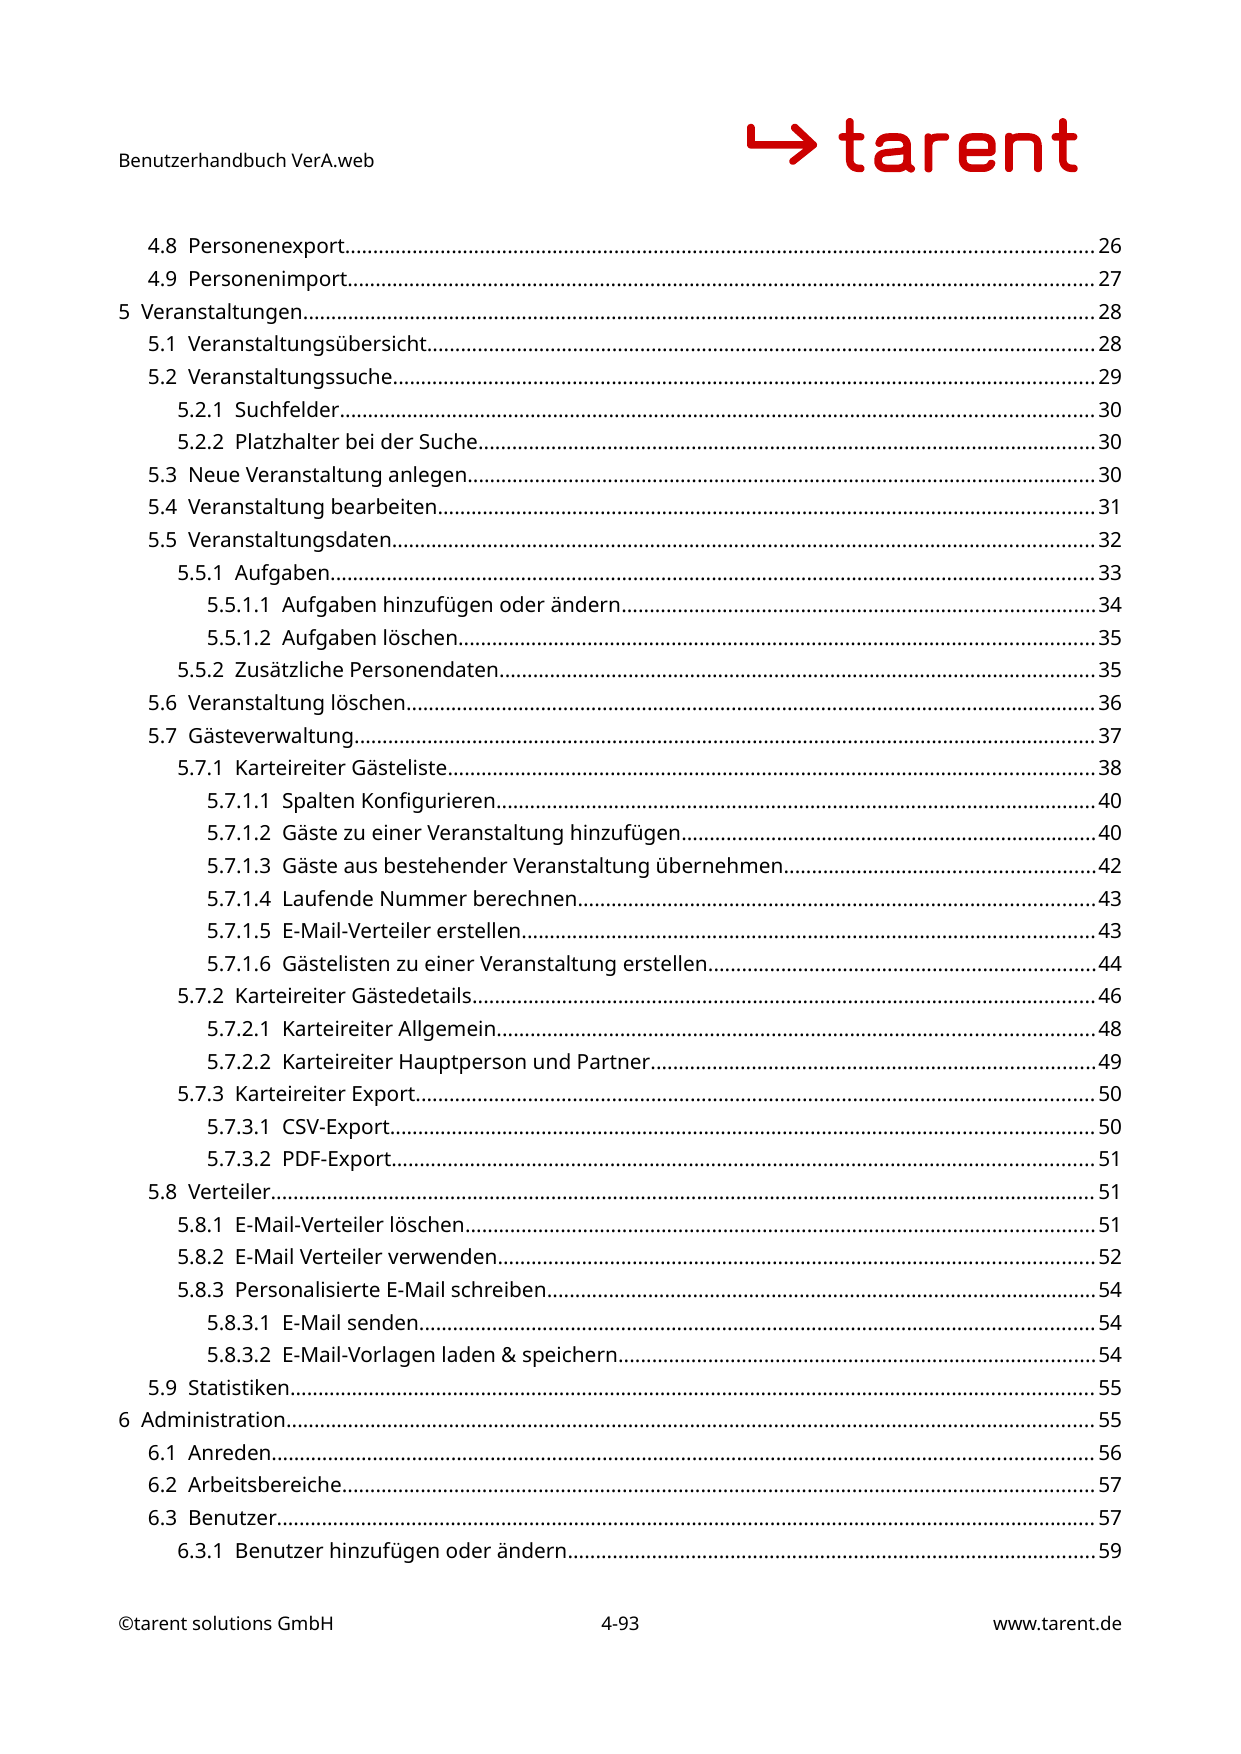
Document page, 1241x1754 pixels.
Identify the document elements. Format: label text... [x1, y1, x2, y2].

text 5.7.2.1 Karteireiter Allgemein 48 [207, 1014, 1122, 1043]
text 6.1 Anreden 56 [148, 1438, 1122, 1466]
text 5.7.3.2 PDF-Export 51 [207, 1144, 1122, 1173]
text 5.7.2.2 Karteireiter Hauptperson und Partner 49 [207, 1047, 1122, 1075]
text 5.5 Veranstaltungsdaten 32 [148, 525, 1122, 553]
text 5.7.2 Karteireiter Gästedetails 46 [177, 982, 1122, 1010]
text 4.9 Personenimport 27 [148, 264, 1122, 293]
text 5.7.3 Karteireiter Export 50 [177, 1079, 1122, 1108]
text 5.8.1 E-Mail-Verteiler löschen 51 [177, 1210, 1122, 1238]
text 6 Administration 55 [118, 1405, 1122, 1434]
text 5.3 Neue Veranstaltung anlegen 30 [148, 460, 1122, 488]
text 5.8.3.1 E-Mail senden 54 [207, 1308, 1122, 1336]
text 5.4 Veranstaltung bearbeiten 31 [148, 492, 1122, 521]
text 5.2 Veranstaltungssuche 29 [148, 362, 1122, 391]
text 5 Veranstaltungen 28 [118, 297, 1122, 325]
text 5.5.1.1 Aufgaben hinzufügen oder ändern 34 [207, 590, 1122, 619]
text 5.8.2 E-Mail Verteiler verwenden 52 [177, 1242, 1122, 1271]
text 5.7.3.1 CSV-Export 50 [207, 1112, 1122, 1140]
text 5.5.2 Zusätzliche Personendaten 35 [177, 656, 1122, 684]
text 5.6 Veranstaltung löschen 36 [148, 688, 1122, 717]
text 5.8 Verteiler 51 [148, 1177, 1122, 1206]
text 4.8 Personenexport 26 [148, 232, 1122, 260]
text 5.7 Gästeverwaltung 37 [148, 721, 1122, 749]
text 6.2 Arbeitsbereiche 57 [148, 1471, 1122, 1499]
text 5.9 Statistiken 55 [148, 1373, 1122, 1401]
text 5.5.1 Aufgaben 33 [177, 558, 1122, 586]
text 5.2.2 Platzhalter bei der Suche 30 [177, 427, 1122, 456]
text 5.8.3 Personalisierte E-Mail schreiben 54 [177, 1275, 1122, 1303]
text 5.7.1.1 Spalten Konfigurieren 40 [207, 786, 1122, 814]
text 5.1 Veranstaltungsübersicht 28 [148, 329, 1122, 358]
text 6.3 Benutzer 57 [148, 1503, 1122, 1532]
text 5.8.3.2 E-Mail-Vorlagen laden & speichern 54 [207, 1340, 1122, 1369]
text 5.5.1.2 Aufgaben löschen 35 [207, 623, 1122, 651]
text 5.7.1.3 Gäste aus bestehender Veranstaltung übernehmen 42 [207, 851, 1122, 879]
text 5.7.1.6 Gästelisten zu einer Veranstaltung erstellen 44 [207, 949, 1122, 977]
text 6.3.1 Benutzer hinzufügen oder ändern 59 [177, 1536, 1122, 1564]
text 5.7.1.4 Laufende Nummer berechnen 43 [207, 884, 1122, 912]
text 5.7.1.5 E-Mail-Verteiler erstellen 43 [207, 916, 1122, 945]
text 5.7.1.2 Gäste zu einer Veranstaltung hinzufügen 40 [207, 818, 1122, 847]
text 5.7.1 Karteireiter Gästeliste 38 [177, 753, 1122, 782]
text 5.2.1 Suchfelder 30 [177, 395, 1122, 423]
